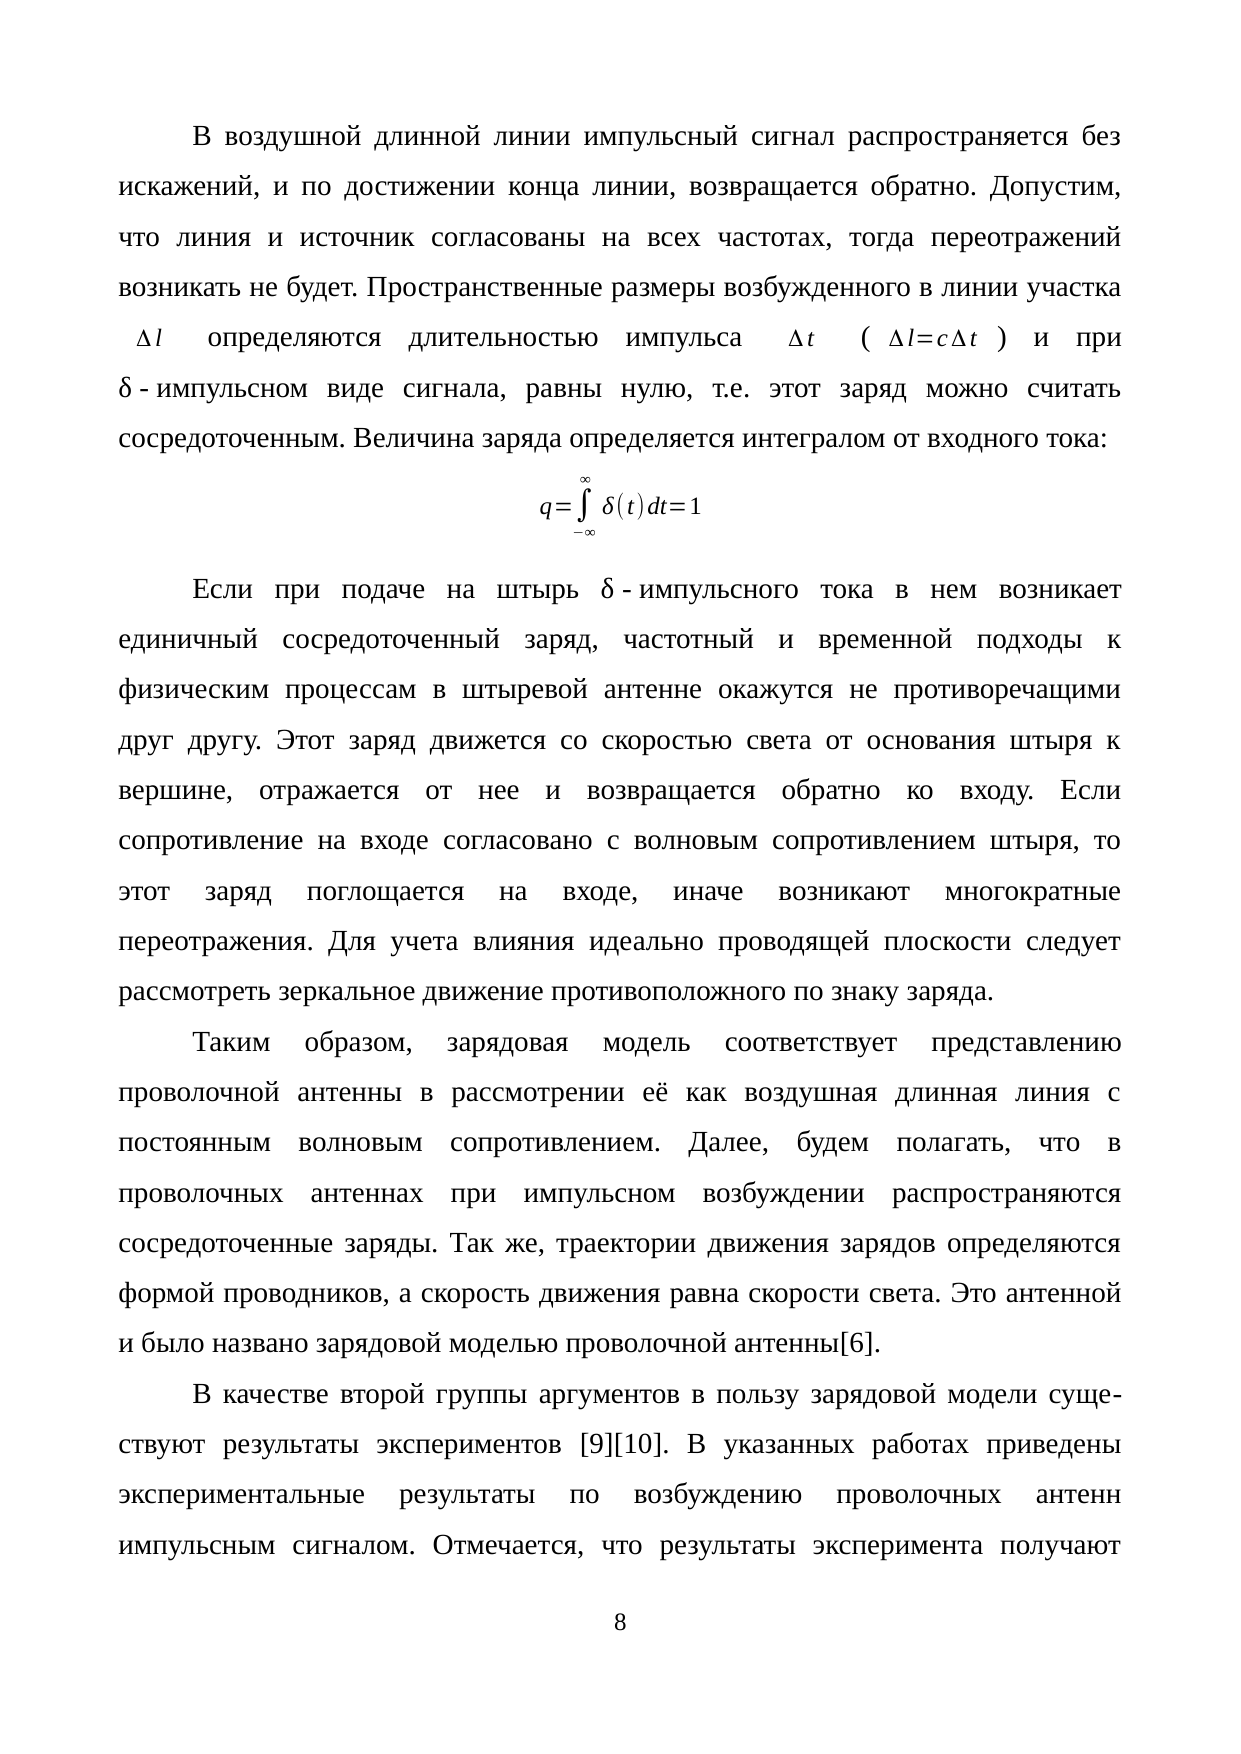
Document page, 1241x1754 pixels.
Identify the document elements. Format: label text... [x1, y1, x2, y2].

text Таким образом, зарядовая модель соответствует представлению проволочной антенны в рассмотрении её как воздушная длинная линия с постоянным волновым сопротивлением. Далее, будем полагать, что в проволочных антеннах при импульсном возбуждении распространяются сосредоточенные заряды. Так же, траектории движения зарядов определяются формой проводников, а скорость движения равна скорости света. Это антенной и было названо зарядовой моделью проволочной антенны[6]. [118, 1024, 1122, 1359]
text Если при подаче на штырь δ ‑ импульсного тока в нем возникает единичный сосредоточенный заряд, частотный и временной подходы к физическим процессам в штыревой антенне окажутся не противоречащими друг другу. Этот заряд движется со скоростью света от основания штыря к вершине, отражается от нее и возвращается обратно ко входу. Если сопротивление на входе согласовано с волновым сопротивлением штыря, то этот заряд поглощается на входе, иначе возникают многократные переотражения. Для учета влияния идеально проводящей плоскости следует рассмотреть зеркальное движение противоположного по знаку заряда. [118, 571, 1122, 1007]
text В качестве второй группы аргументов в пользу зарядовой модели суще­ствуют результаты экспериментов [9][10]. В указанных работах приведены экспериментальные результаты по возбуждению проволочных антенн импульсным сигналом. Отмечается, что результаты эксперимента получают [118, 1376, 1122, 1560]
text В воздушной длинной линии импульсный сигнал распространяется без искажений, и по достижении конца линии, возвращается обратно. Допустим, что линия и источник согласованы на всех частотах, тогда переотражений возникать не будет. Пространственные размеры возбужденного в линии участка определяются длительностью импульса () и при δ ‑ импульсном виде сигнала, равны нулю, т.е. этот заряд можно считать сосредоточенным. Величина заряда определяется интегралом от входного тока: [118, 118, 1122, 453]
